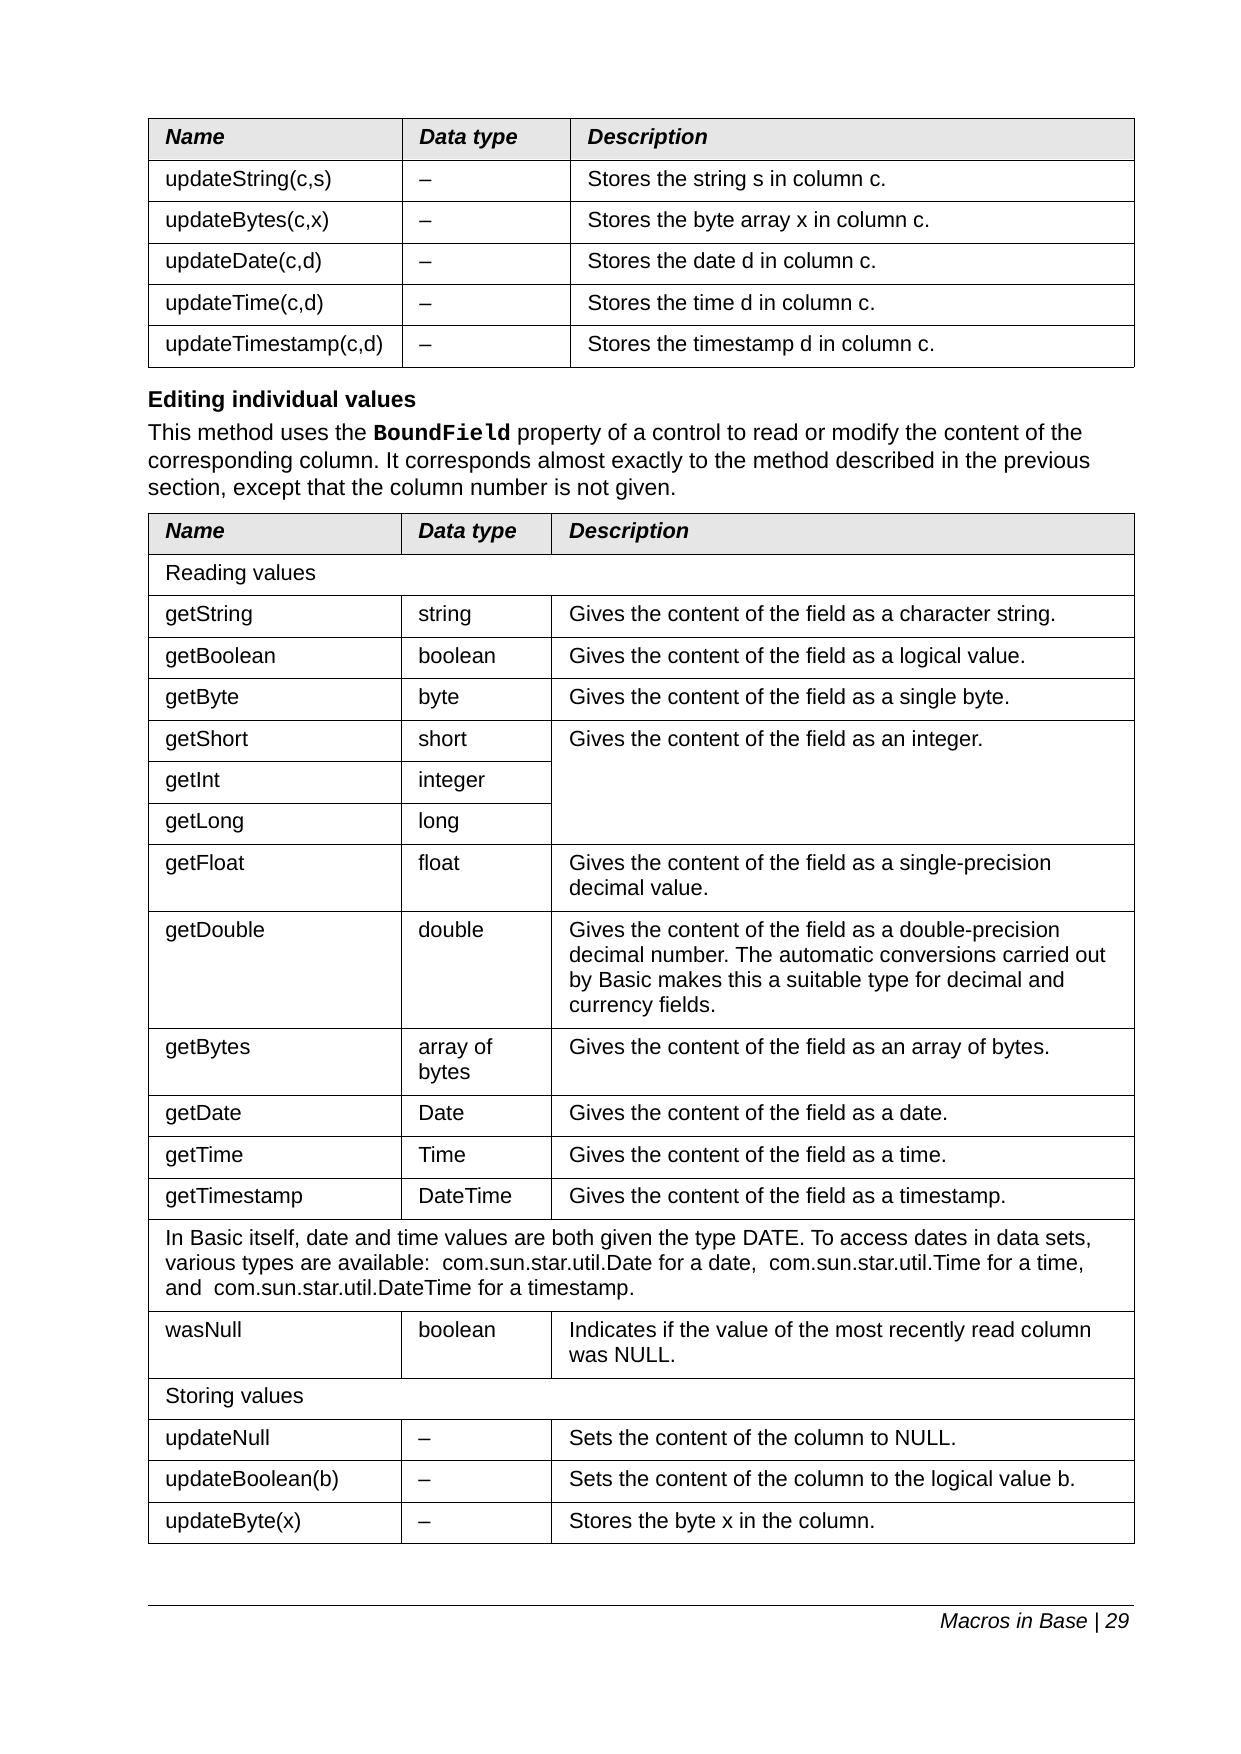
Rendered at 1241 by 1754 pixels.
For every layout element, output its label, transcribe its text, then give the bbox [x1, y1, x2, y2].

table_cell Gives the content of the field as a character string. [552, 596, 1134, 637]
table_cell Gives the content of the field as an integer. [552, 721, 1134, 844]
table_header Name [149, 514, 401, 554]
table_cell – [403, 202, 570, 242]
table_header Description [571, 119, 1134, 159]
table_cell DateTime [402, 1179, 551, 1219]
table_cell In Basic itself, date and time values are both given the type DATE. To access dates in data sets, various types are available: com.sun.star.util.Date for a date, com.sun.star.util.Time for a time, and com.sun.star.util.DateTime for a timestamp. [149, 1220, 1134, 1311]
table_cell double [402, 912, 551, 1028]
table_cell getDouble [149, 912, 401, 1028]
text This method uses the BoundField property of a control to read or modify the content of the corresponding column. It corresponds almost exactly to the method described in the previous section, except that the column number is not given. [148, 419, 1134, 500]
table_cell Storing values [149, 1379, 1134, 1419]
table_cell getShort [149, 721, 401, 761]
table_cell Sets the content of the column to NULL. [552, 1420, 1134, 1460]
table_cell getDate [149, 1096, 401, 1136]
table_cell getByte [149, 679, 401, 720]
table_cell Time [402, 1137, 551, 1177]
table_cell Stores the time d in column c. [571, 285, 1134, 325]
table_cell – [403, 244, 570, 284]
table_header Data type [403, 119, 570, 159]
table_cell – [402, 1503, 551, 1543]
table_cell wasNull [149, 1312, 401, 1377]
table_cell Gives the content of the field as a single-precision decimal value. [552, 845, 1134, 911]
table_cell string [402, 596, 551, 637]
table_cell updateTime(c,d) [149, 285, 402, 325]
table_cell Sets the content of the column to the logical value b. [552, 1461, 1134, 1502]
table_cell Gives the content of the field as a single byte. [552, 679, 1134, 720]
table_cell – [403, 285, 570, 325]
table_cell Date [402, 1096, 551, 1136]
table_cell updateNull [149, 1420, 401, 1460]
table_cell updateString(c,s) [149, 161, 402, 201]
table_cell Gives the content of the field as a timestamp. [552, 1179, 1134, 1219]
table_cell boolean [402, 1312, 551, 1377]
table_cell Indicates if the value of the most recently read column was NULL. [552, 1312, 1134, 1377]
table_cell – [403, 161, 570, 201]
table_cell Stores the timestamp d in column c. [571, 326, 1134, 367]
table_cell Reading values [149, 555, 1134, 595]
table_cell Stores the date d in column c. [571, 244, 1134, 284]
table_cell Stores the string s in column c. [571, 161, 1134, 201]
table_cell Gives the content of the field as a time. [552, 1137, 1134, 1177]
table_cell updateDate(c,d) [149, 244, 402, 284]
table_header Description [552, 514, 1134, 554]
table_cell Stores the byte array x in column c. [571, 202, 1134, 242]
table_cell getBytes [149, 1029, 401, 1094]
table_cell Gives the content of the field as a double-precision decimal number. The automatic conversions carried out by Basic makes this a suitable type for decimal and currency fields. [552, 912, 1134, 1028]
table_cell getFloat [149, 845, 401, 911]
table_cell long [402, 804, 551, 844]
table_cell Stores the byte x in the column. [552, 1503, 1134, 1543]
table_cell – [402, 1461, 551, 1502]
table_header Data type [402, 514, 551, 554]
table_cell array of bytes [402, 1029, 551, 1094]
table_cell – [402, 1420, 551, 1460]
table_cell – [403, 326, 570, 367]
table_cell updateBoolean(b) [149, 1461, 401, 1502]
table_cell getTime [149, 1137, 401, 1177]
table_cell updateBytes(c,x) [149, 202, 402, 242]
table_header Name [149, 119, 402, 159]
subtitle Editing individual values [148, 386, 1134, 413]
table_cell getBoolean [149, 638, 401, 678]
table_cell boolean [402, 638, 551, 678]
table_cell getString [149, 596, 401, 637]
table_cell byte [402, 679, 551, 720]
table_cell Gives the content of the field as a date. [552, 1096, 1134, 1136]
table_cell getTimestamp [149, 1179, 401, 1219]
table_cell updateTimestamp(c,d) [149, 326, 402, 367]
table_cell getLong [149, 804, 401, 844]
table_cell getInt [149, 762, 401, 803]
table_cell Gives the content of the field as a logical value. [552, 638, 1134, 678]
table_cell integer [402, 762, 551, 803]
table_cell float [402, 845, 551, 911]
table_cell Gives the content of the field as an array of bytes. [552, 1029, 1134, 1094]
table_cell short [402, 721, 551, 761]
table_cell updateByte(x) [149, 1503, 401, 1543]
